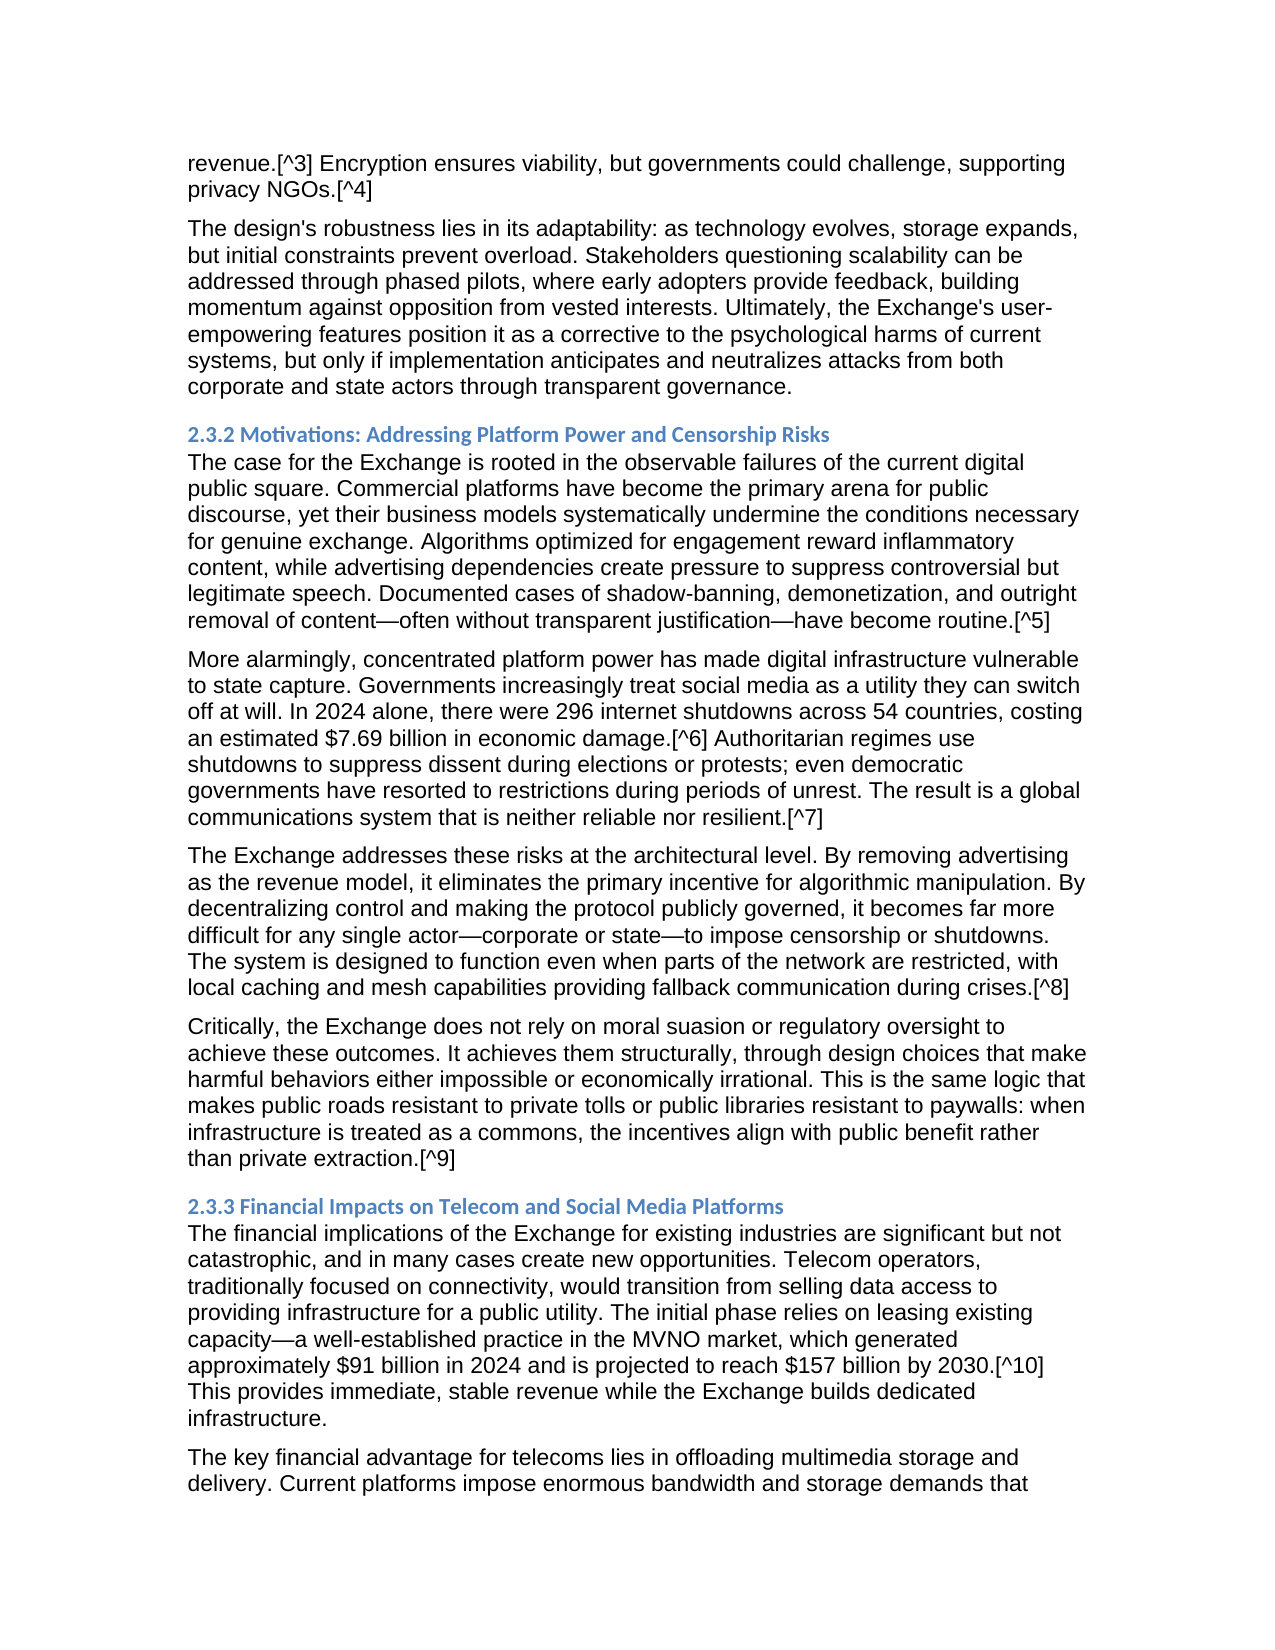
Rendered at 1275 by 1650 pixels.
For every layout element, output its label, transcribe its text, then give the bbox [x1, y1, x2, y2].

subtitle 2.3.3 Financial Impacts on Telecom and Social Media Platforms [187, 1192, 1087, 1220]
text The Exchange addresses these risks at the architectural level. By removing advertising as the revenue model, it eliminates the primary incentive for algorithmic manipulation. By decentralizing control and making the protocol publicly governed, it becomes far more difficult for any single actor—corporate or state—to impose censorship or shutdowns. The system is designed to function even when parts of the network are restricted, with local caching and mesh capabilities providing fallback communication during crises.[^8] [187, 842, 1087, 1001]
text Critically, the Exchange does not rely on moral suasion or regulatory oversight to achieve these outcomes. It achieves them structurally, through design choices that make harmful behaviors either impossible or economically irrational. This is the same logic that makes public roads resistant to private tolls or public libraries resistant to paywalls: when infrastructure is treated as a commons, the incentives align with public benefit rather than private extraction.[^9] [187, 1013, 1087, 1171]
text The key financial advantage for telecoms lies in offloading multimedia storage and delivery. Current platforms impose enormous bandwidth and storage demands that [187, 1443, 1087, 1496]
text More alarmingly, concentrated platform power has made digital infrastructure vulnerable to state capture. Governments increasingly treat social media as a utility they can switch off at will. In 2024 alone, there were 296 internet shutdowns across 54 countries, costing an estimated $7.69 billion in economic damage.[^6] Authoritarian regimes use shutdowns to suppress dissent during elections or protests; even democratic governments have resorted to restrictions during periods of unrest. The result is a global communications system that is neither reliable nor resilient.[^7] [187, 646, 1087, 830]
subtitle 2.3.2 Motivations: Addressing Platform Power and Censorship Risks [187, 421, 1087, 448]
text The case for the Exchange is rooted in the observable failures of the current digital public square. Commercial platforms have become the primary arena for public discourse, yet their business models systematically undermine the conditions necessary for genuine exchange. Algorithms optimized for engagement reward inflammatory content, while advertising dependencies create pressure to suppress controversial but legitimate speech. Documented cases of shadow-banning, demonetization, and outright removal of content—often without transparent justification—have become routine.[^5] [187, 448, 1087, 633]
text revenue.[^3] Encryption ensures viability, but governments could challenge, supporting privacy NGOs.[^4] [187, 150, 1087, 203]
text The design's robustness lies in its adaptability: as technology evolves, storage expands, but initial constraints prevent overload. Stakeholders questioning scalability can be addressed through phased pilots, where early adopters provide feedback, building momentum against opposition from vested interests. Ultimately, the Exchange's user-empowering features position it as a corrective to the psychological harms of current systems, but only if implementation anticipates and neutralizes attacks from both corporate and state actors through transparent governance. [187, 215, 1087, 400]
text The financial implications of the Exchange for existing industries are significant but not catastrophic, and in many cases create new opportunities. Telecom operators, traditionally focused on connectivity, would transition from selling data access to providing infrastructure for a public utility. The initial phase relies on leasing existing capacity—a well-established practice in the MVNO market, which generated approximately $91 billion in 2024 and is projected to reach $157 billion by 2030.[^10] This provides immediate, stable revenue while the Exchange builds dedicated infrastructure. [187, 1220, 1087, 1431]
